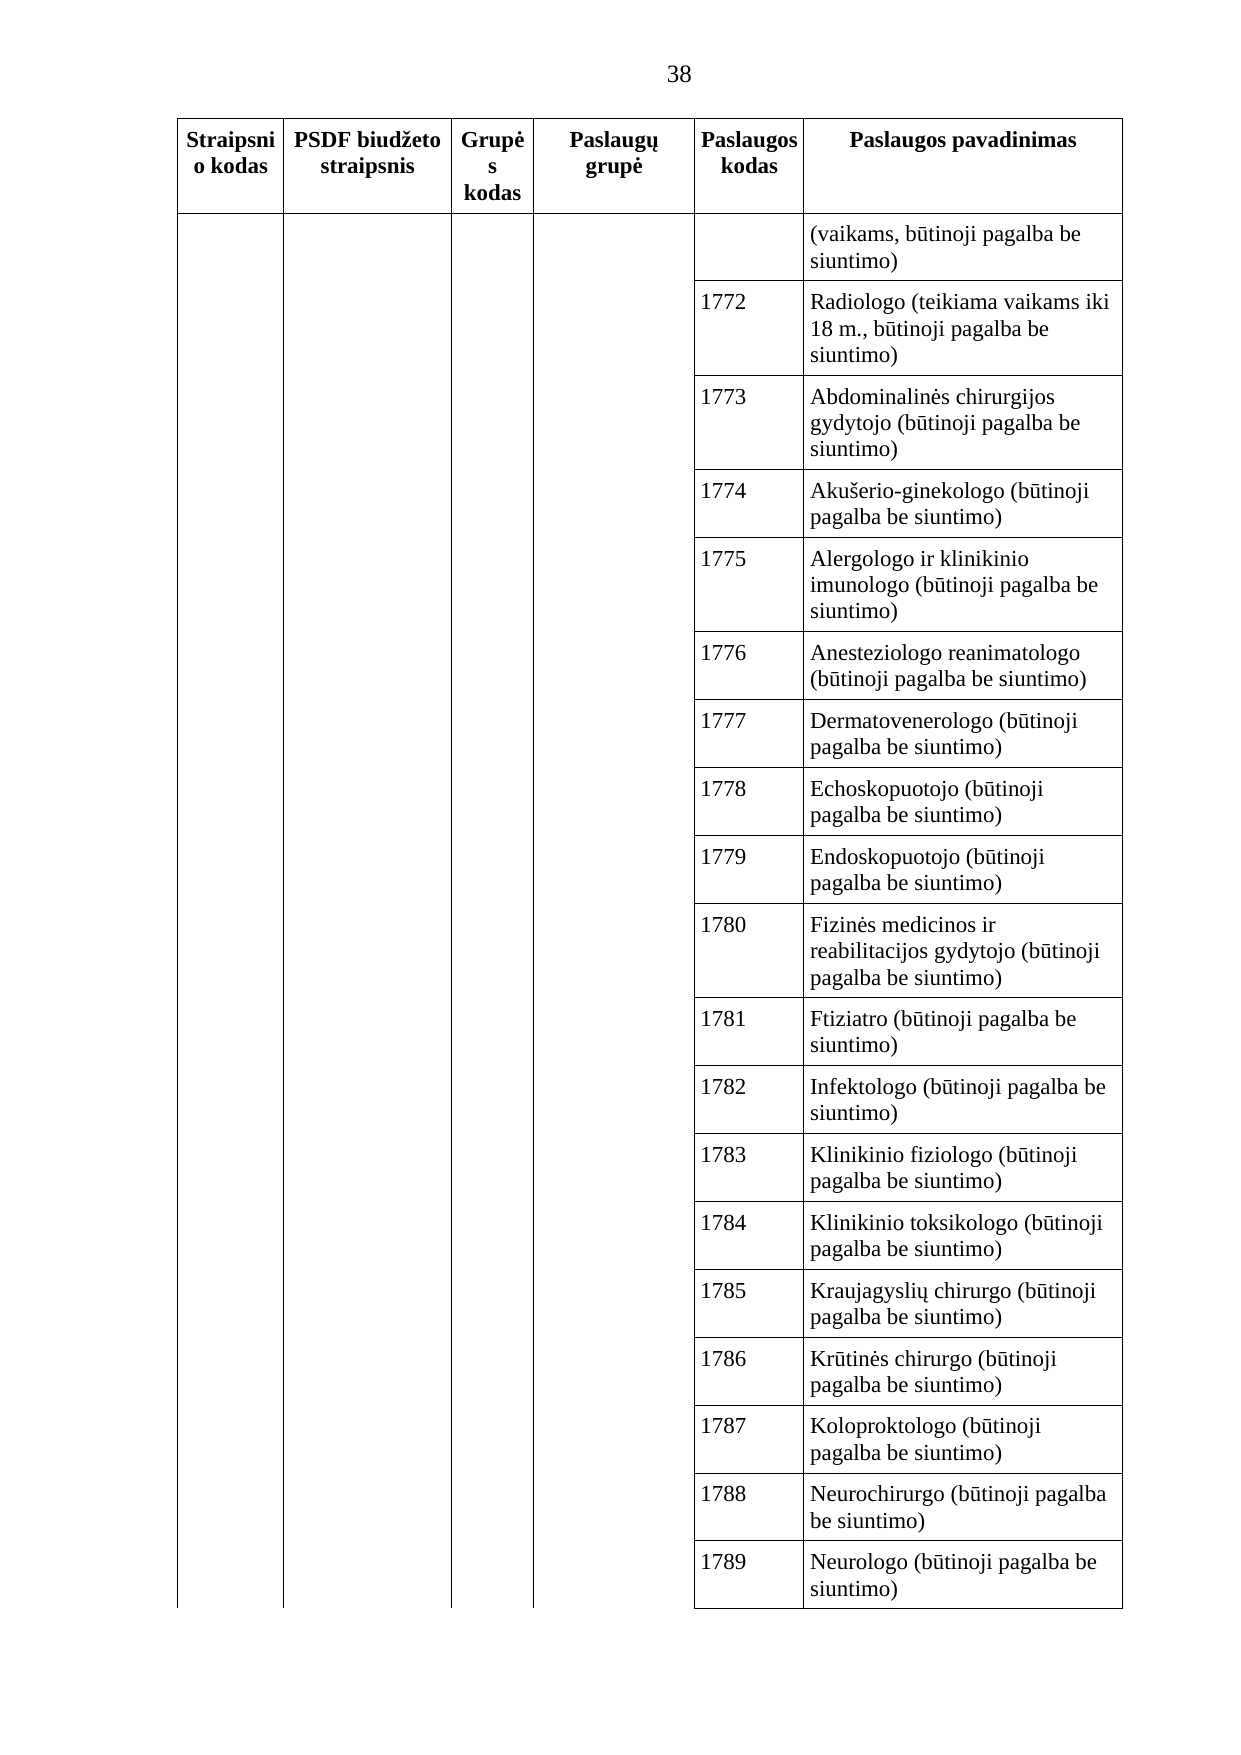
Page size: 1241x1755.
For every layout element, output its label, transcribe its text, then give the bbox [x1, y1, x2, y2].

table_cell [452, 1405, 533, 1472]
table_cell 1780 [695, 904, 803, 997]
table_cell 1776 [695, 632, 803, 699]
table_cell Radiologo (teikiama vaikams iki 18 m., būtinoji pagalba be siuntimo) [804, 281, 1122, 374]
table_cell [534, 1540, 694, 1608]
table_header Paslaugos kodas [695, 119, 803, 212]
table_cell Fizinės medicinos ir reabilitacijos gydytojo (būtinoji pagalba be siuntimo) [804, 904, 1122, 997]
table_cell [534, 997, 694, 1065]
table_cell [178, 1065, 283, 1133]
table_cell 1778 [695, 768, 803, 835]
table_cell [178, 699, 283, 767]
table_cell [178, 1201, 283, 1269]
table_cell [178, 835, 283, 903]
table_cell 1777 [695, 700, 803, 767]
table_cell [284, 1540, 451, 1608]
table_cell [284, 214, 451, 280]
table_cell [534, 280, 694, 374]
table_cell [284, 1133, 451, 1201]
table_cell [284, 280, 451, 374]
table_cell [178, 1540, 283, 1608]
table_cell 1788 [695, 1474, 803, 1540]
table_cell [284, 1337, 451, 1404]
table_cell [695, 214, 803, 280]
table_cell [284, 1405, 451, 1472]
table_cell [178, 280, 283, 374]
table_cell [284, 375, 451, 469]
table_cell 1774 [695, 470, 803, 537]
table_cell Endoskopuotojo (būtinoji pagalba be siuntimo) [804, 836, 1122, 903]
table_cell [452, 1133, 533, 1201]
table_cell [452, 767, 533, 835]
table_cell [452, 1269, 533, 1337]
table_cell [178, 1337, 283, 1404]
table_cell Neurologo (būtinoji pagalba be siuntimo) [804, 1541, 1122, 1608]
table_cell [452, 375, 533, 469]
table_cell 1785 [695, 1270, 803, 1337]
table_cell [452, 280, 533, 374]
table_cell [452, 214, 533, 280]
table_cell Alergologo ir klinikinio imunologo (būtinoji pagalba be siuntimo) [804, 538, 1122, 631]
table_cell [178, 767, 283, 835]
table_cell [452, 1201, 533, 1269]
table_cell Akušerio-ginekologo (būtinoji pagalba be siuntimo) [804, 470, 1122, 537]
table_header Straipsnio kodas [178, 119, 283, 212]
table_cell [178, 997, 283, 1065]
table_cell [452, 699, 533, 767]
table_cell 1786 [695, 1338, 803, 1404]
table_cell Krūtinės chirurgo (būtinoji pagalba be siuntimo) [804, 1338, 1122, 1404]
table_cell [534, 214, 694, 280]
table_cell Neurochirurgo (būtinoji pagalba be siuntimo) [804, 1474, 1122, 1540]
table_cell (vaikams, būtinoji pagalba be siuntimo) [804, 214, 1122, 280]
table_cell [534, 1201, 694, 1269]
table_cell [284, 1473, 451, 1540]
table_cell 1773 [695, 376, 803, 469]
table_cell Abdominalinės chirurgijos gydytojo (būtinoji pagalba be siuntimo) [804, 376, 1122, 469]
table_cell [452, 1065, 533, 1133]
table_cell [452, 1540, 533, 1608]
table_cell [178, 214, 283, 280]
table_cell [284, 835, 451, 903]
table_cell [178, 903, 283, 997]
table_cell [534, 375, 694, 469]
table_cell [284, 903, 451, 997]
table_cell [284, 537, 451, 631]
table_cell 1779 [695, 836, 803, 903]
table_header Paslaugos pavadinimas [804, 119, 1122, 212]
table_cell [534, 1473, 694, 1540]
table_cell [534, 767, 694, 835]
table_cell [284, 767, 451, 835]
table_cell 1775 [695, 538, 803, 631]
table_cell [452, 1337, 533, 1404]
table_cell [284, 699, 451, 767]
table_cell 1789 [695, 1541, 803, 1608]
table_cell [284, 1201, 451, 1269]
table_cell [178, 375, 283, 469]
table_cell Dermatovenerologo (būtinoji pagalba be siuntimo) [804, 700, 1122, 767]
table_cell [452, 1473, 533, 1540]
table_cell Anesteziologo reanimatologo (būtinoji pagalba be siuntimo) [804, 632, 1122, 699]
table_cell 1772 [695, 281, 803, 374]
table_cell Infektologo (būtinoji pagalba be siuntimo) [804, 1066, 1122, 1133]
table_cell [284, 1065, 451, 1133]
table_cell [452, 835, 533, 903]
table_cell [284, 469, 451, 537]
table_cell [534, 699, 694, 767]
table_cell [534, 1269, 694, 1337]
table_cell Ftiziatro (būtinoji pagalba be siuntimo) [804, 998, 1122, 1065]
table_cell [178, 469, 283, 537]
table_cell [284, 631, 451, 699]
table_cell Kraujagyslių chirurgo (būtinoji pagalba be siuntimo) [804, 1270, 1122, 1337]
table_cell [534, 537, 694, 631]
table_cell [534, 631, 694, 699]
table_cell [178, 1133, 283, 1201]
table_cell [534, 903, 694, 997]
table_cell [534, 1133, 694, 1201]
table_header Paslaugų grupė [534, 119, 694, 212]
table_header Grupės kodas [452, 119, 533, 212]
table_cell [178, 1473, 283, 1540]
table_cell [178, 1405, 283, 1472]
table_cell [534, 835, 694, 903]
table_cell 1781 [695, 998, 803, 1065]
table_cell [452, 469, 533, 537]
table_cell Koloproktologo (būtinoji pagalba be siuntimo) [804, 1406, 1122, 1472]
table_cell [178, 1269, 283, 1337]
table_cell [178, 631, 283, 699]
table_cell Echoskopuotojo (būtinoji pagalba be siuntimo) [804, 768, 1122, 835]
table_cell [452, 537, 533, 631]
table_cell [284, 1269, 451, 1337]
table_cell [452, 903, 533, 997]
table_cell [534, 1065, 694, 1133]
table_cell Klinikinio fiziologo (būtinoji pagalba be siuntimo) [804, 1134, 1122, 1201]
table_cell [284, 997, 451, 1065]
table_cell [534, 469, 694, 537]
table_cell 1787 [695, 1406, 803, 1472]
table_cell [452, 631, 533, 699]
table_cell [452, 997, 533, 1065]
table_cell 1783 [695, 1134, 803, 1201]
table_cell 1782 [695, 1066, 803, 1133]
table_cell [534, 1405, 694, 1472]
table_cell [534, 1337, 694, 1404]
table_header PSDF biudžeto straipsnis [284, 119, 451, 212]
table_cell [178, 537, 283, 631]
table_cell Klinikinio toksikologo (būtinoji pagalba be siuntimo) [804, 1202, 1122, 1269]
table_cell 1784 [695, 1202, 803, 1269]
